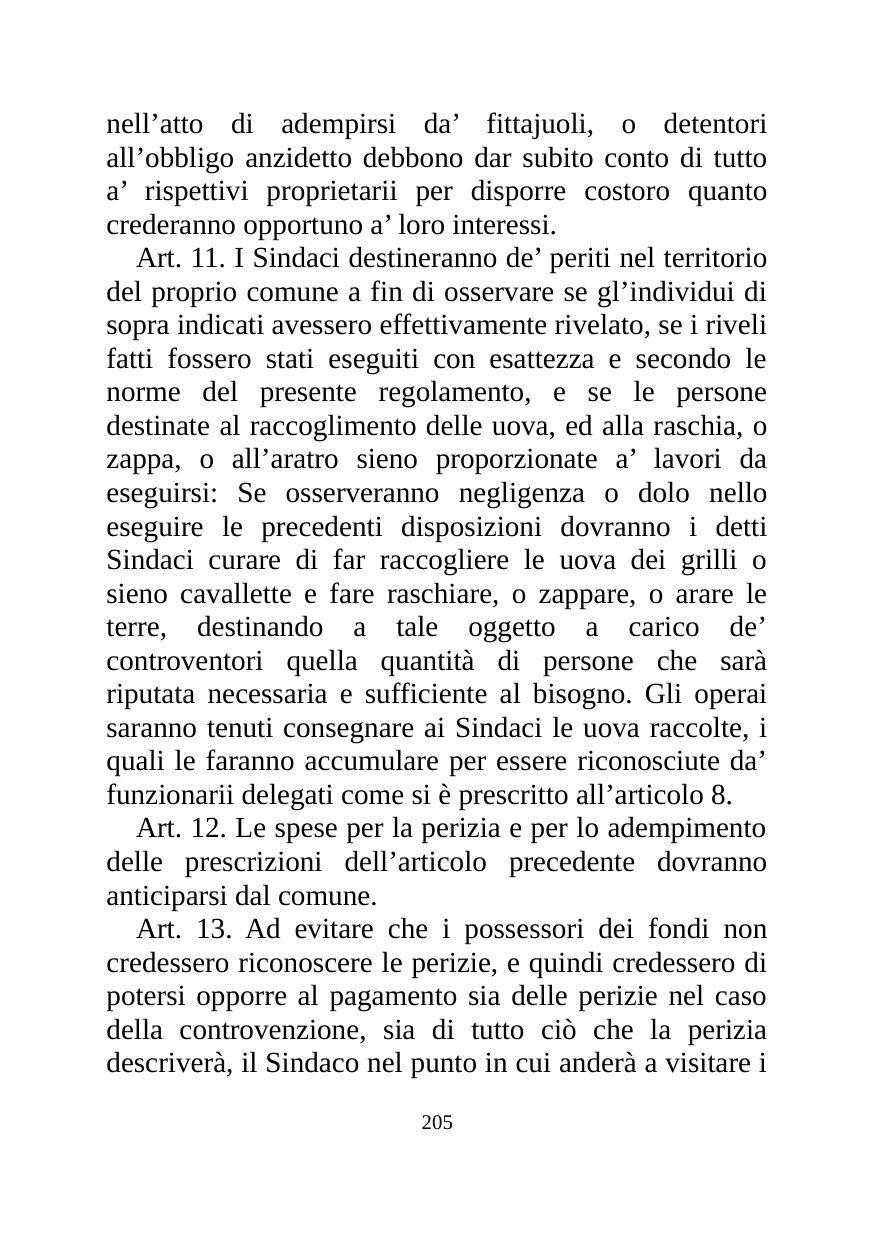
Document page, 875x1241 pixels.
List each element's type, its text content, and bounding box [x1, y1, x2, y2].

text Art. 12. Le spese per la perizia e per lo adempimento delle prescrizioni dell’articolo precedente dovranno anticiparsi dal comune. [106, 811, 768, 911]
text Art. 11. I Sindaci destineranno de’ periti nel territorio del proprio comune a fin di osservare se gl’individui di sopra indicati avessero effettivamente rivelato, se i riveli fatti fossero stati eseguiti con esattezza e secondo le norme del presente regolamento, e se le persone destinate al raccoglimento delle uova, ed alla raschia, o zappa, o all’aratro sieno proporzionate a’ lavori da eseguirsi: Se osserveranno negligenza o dolo nello eseguire le precedenti disposizioni dovranno i detti Sindaci curare di far raccogliere le uova dei grilli o sieno cavallette e fare raschiare, o zappare, o arare le terre, destinando a tale oggetto a carico de’ controventori quella quantità di persone che sarà riputata necessaria e sufficiente al bisogno. Gli operai saranno tenuti consegnare ai Sindaci le uova raccolte, i quali le faranno accumulare per essere riconosciute da’ funzionarii delegati come si è prescritto all’articolo 8. [106, 240, 768, 811]
text nell’atto di adempirsi da’ fittajuoli, o detentori all’obbligo anzidetto debbono dar subito conto di tutto a’ rispettivi proprietarii per disporre costoro quanto crederanno opportuno a’ loro interessi. [106, 106, 768, 240]
text Art. 13. Ad evitare che i possessori dei fondi non credessero riconoscere le perizie, e quindi credessero di potersi opporre al pagamento sia delle perizie nel caso della controvenzione, sia di tutto ciò che la perizia descriverà, il Sindaco nel punto in cui anderà a visitare i [106, 911, 768, 1079]
